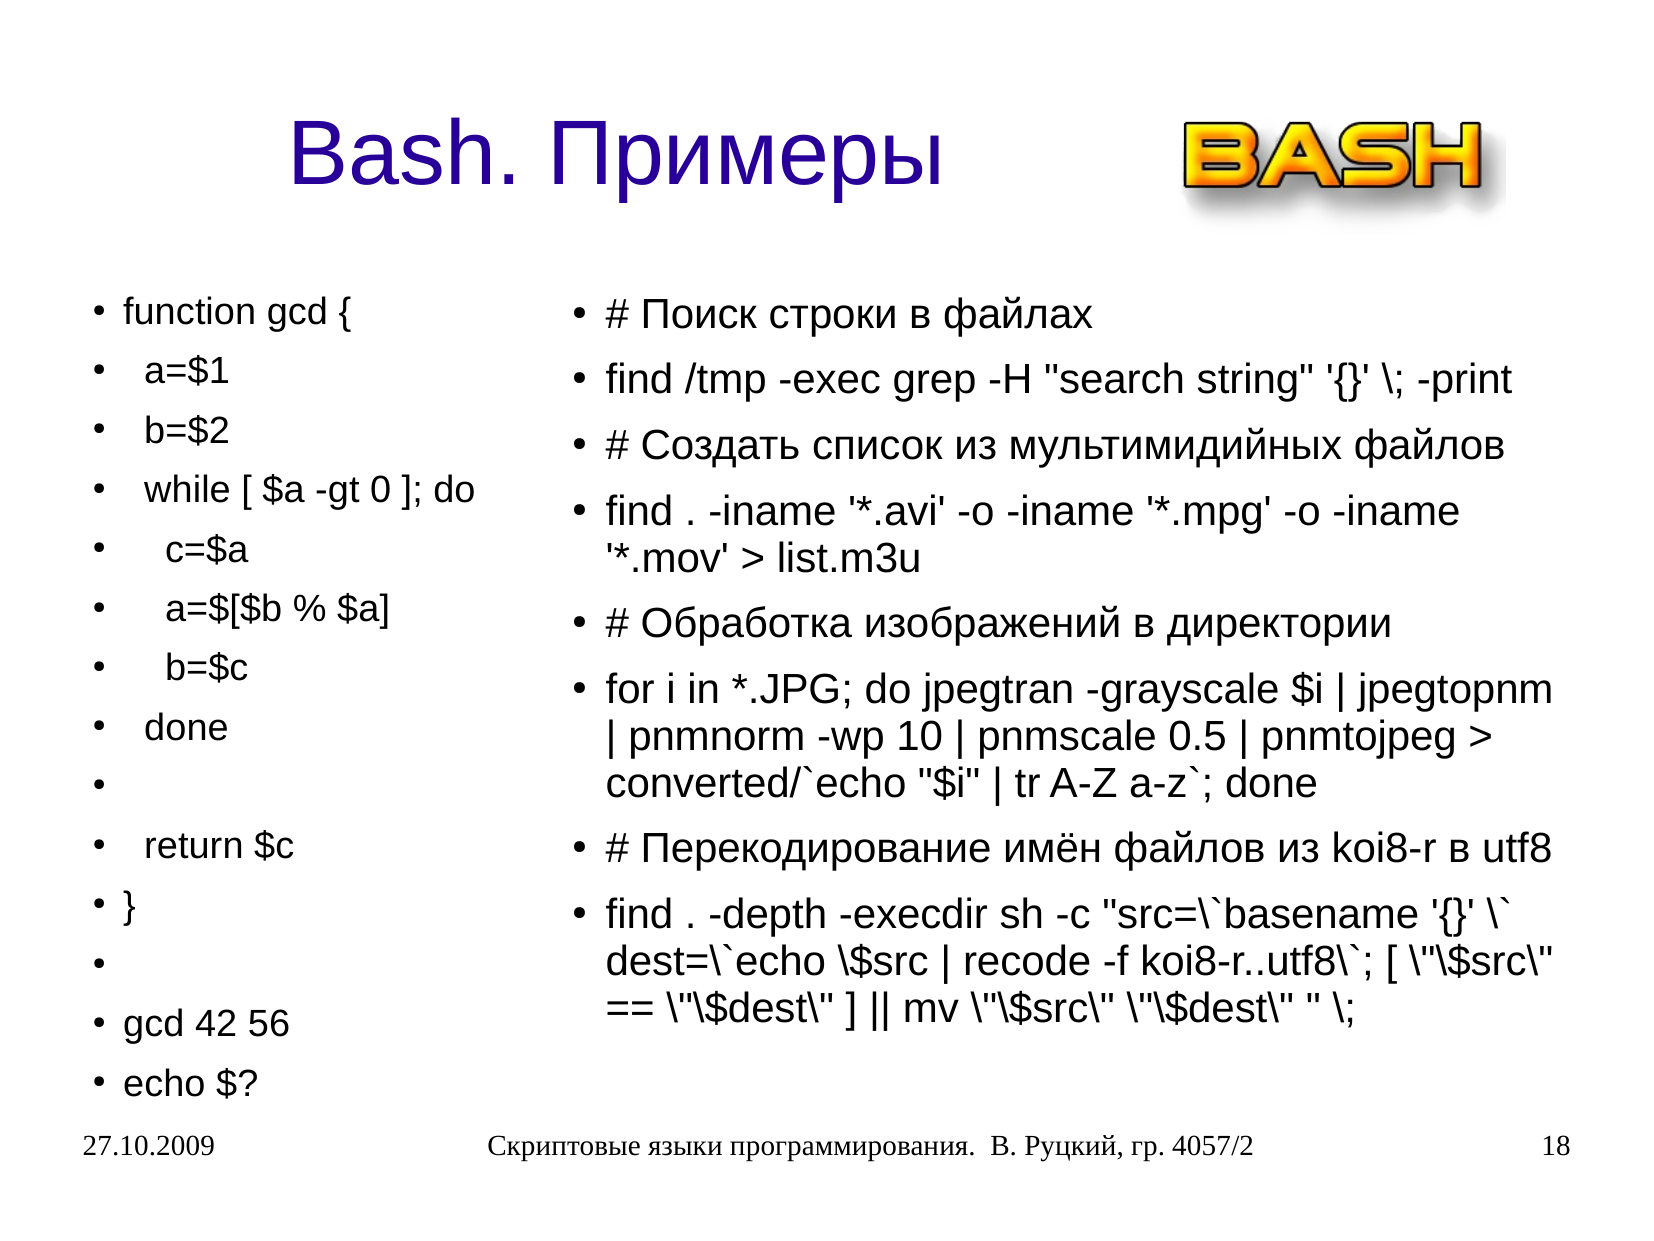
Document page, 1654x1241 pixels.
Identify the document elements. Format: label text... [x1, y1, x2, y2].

list function gcd { a=$1 b=$2 while [ $a -gt 0 ]; do c=$a a=$[$b % $a] b=$c done return $c } gcd 42 56 echo $? [82, 290, 561, 1109]
picture [1161, 88, 1506, 234]
list # Поиск строки в файлах find /tmp -exec grep -H "search string" '{}' \; -print # Создать список из мультимидийных файлов find . -iname '*.avi' -o -iname '*.mpg' -o -iname '*.mov' > list.m3u # Обработка изображений в директории for i in *.JPG; do jpegtran -grayscale $i | jpegtopnm | pnmnorm -wp 10 | pnmscale 0.5 | pnmtojpeg > converted/`echo "$i" | tr A-Z a-z`; done # Перекодирование имён файлов из koi8-r в utf8 find . -depth -execdir sh -c "src=\`basename '{}' \` dest=\`echo \$src | recode -f koi8-r..utf8\`; [ \"\$src\" == \"\$dest\" ] || mv \"\$src\" \"\$dest\" " \; [561, 290, 1572, 1109]
title Bash. Примеры [82, 49, 1152, 257]
